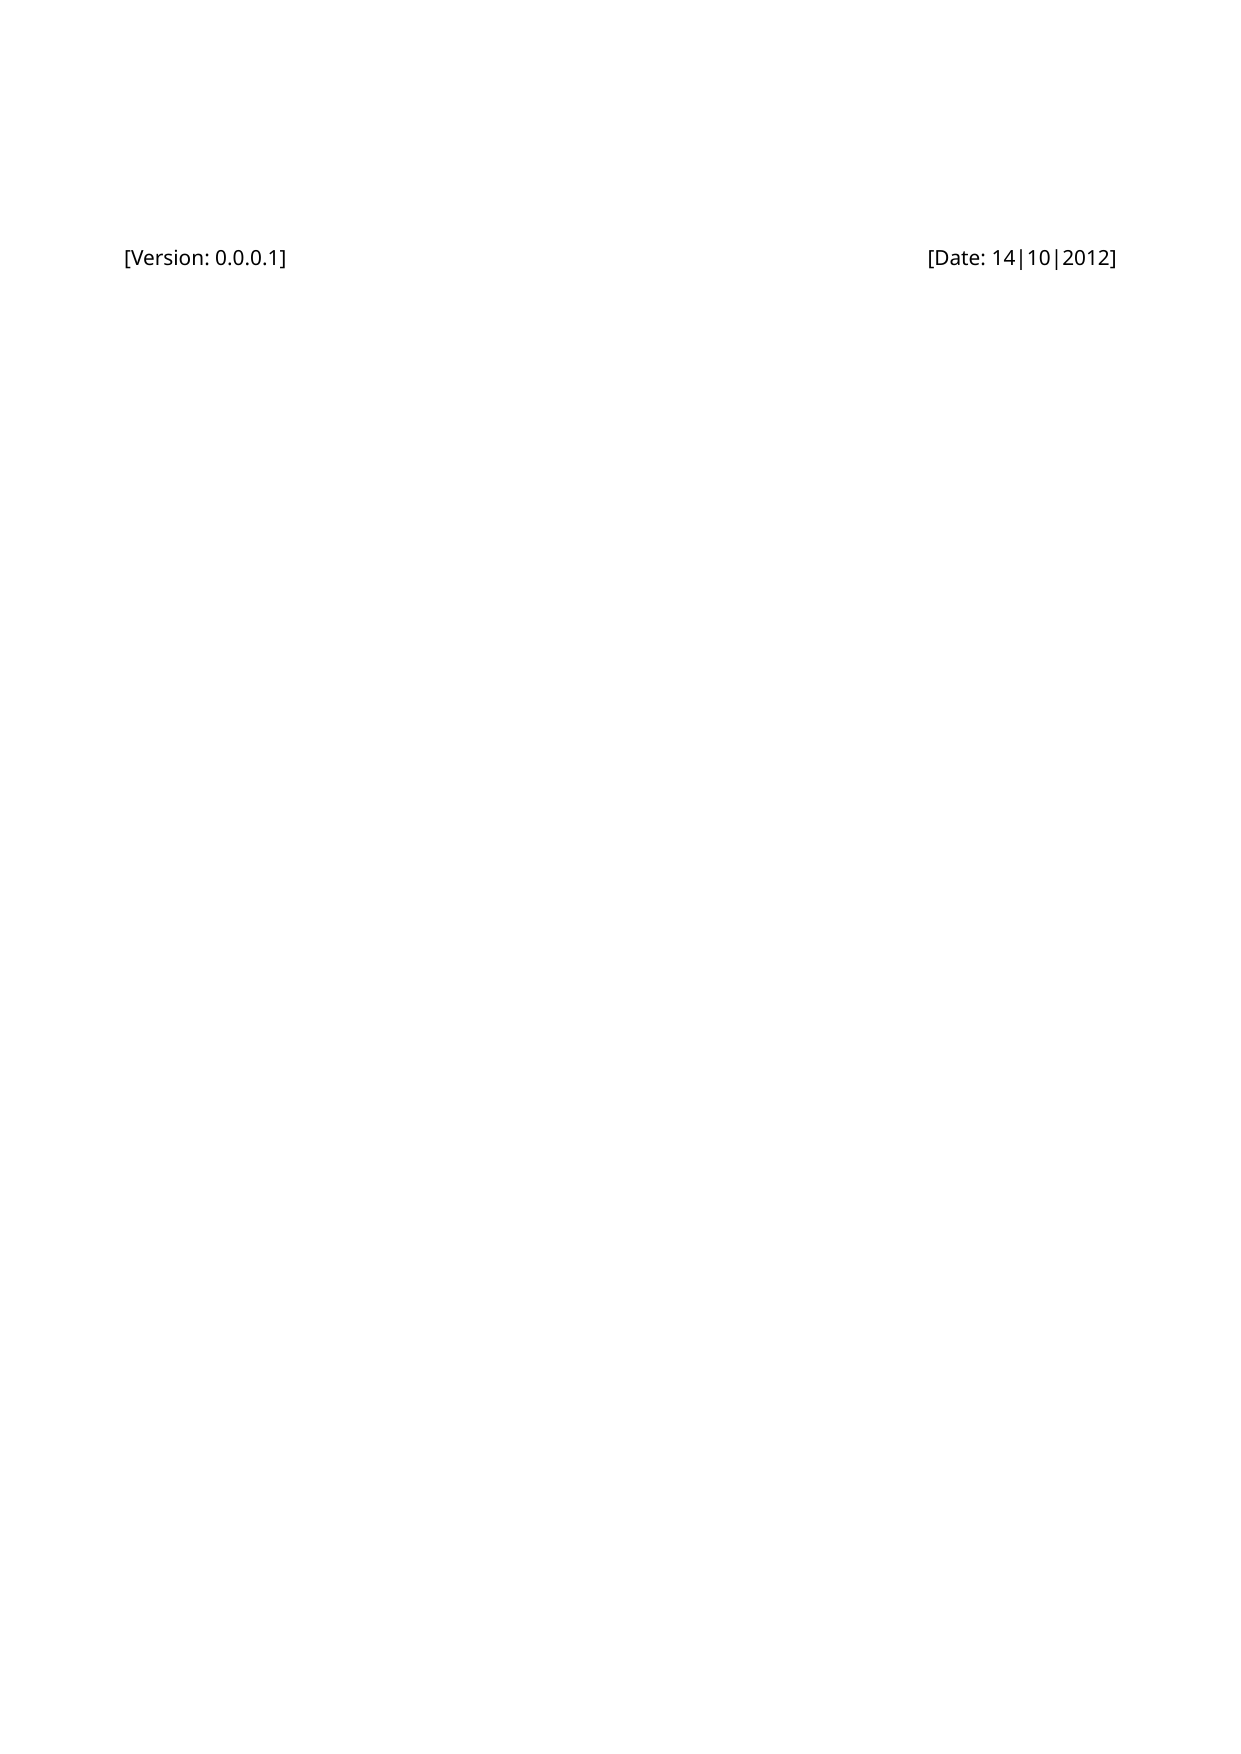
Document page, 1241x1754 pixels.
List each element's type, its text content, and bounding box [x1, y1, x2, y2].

table_header [Version: 0.0.0.1] [118, 237, 620, 277]
table_header [Date: 14|10|2012] [620, 237, 1122, 277]
